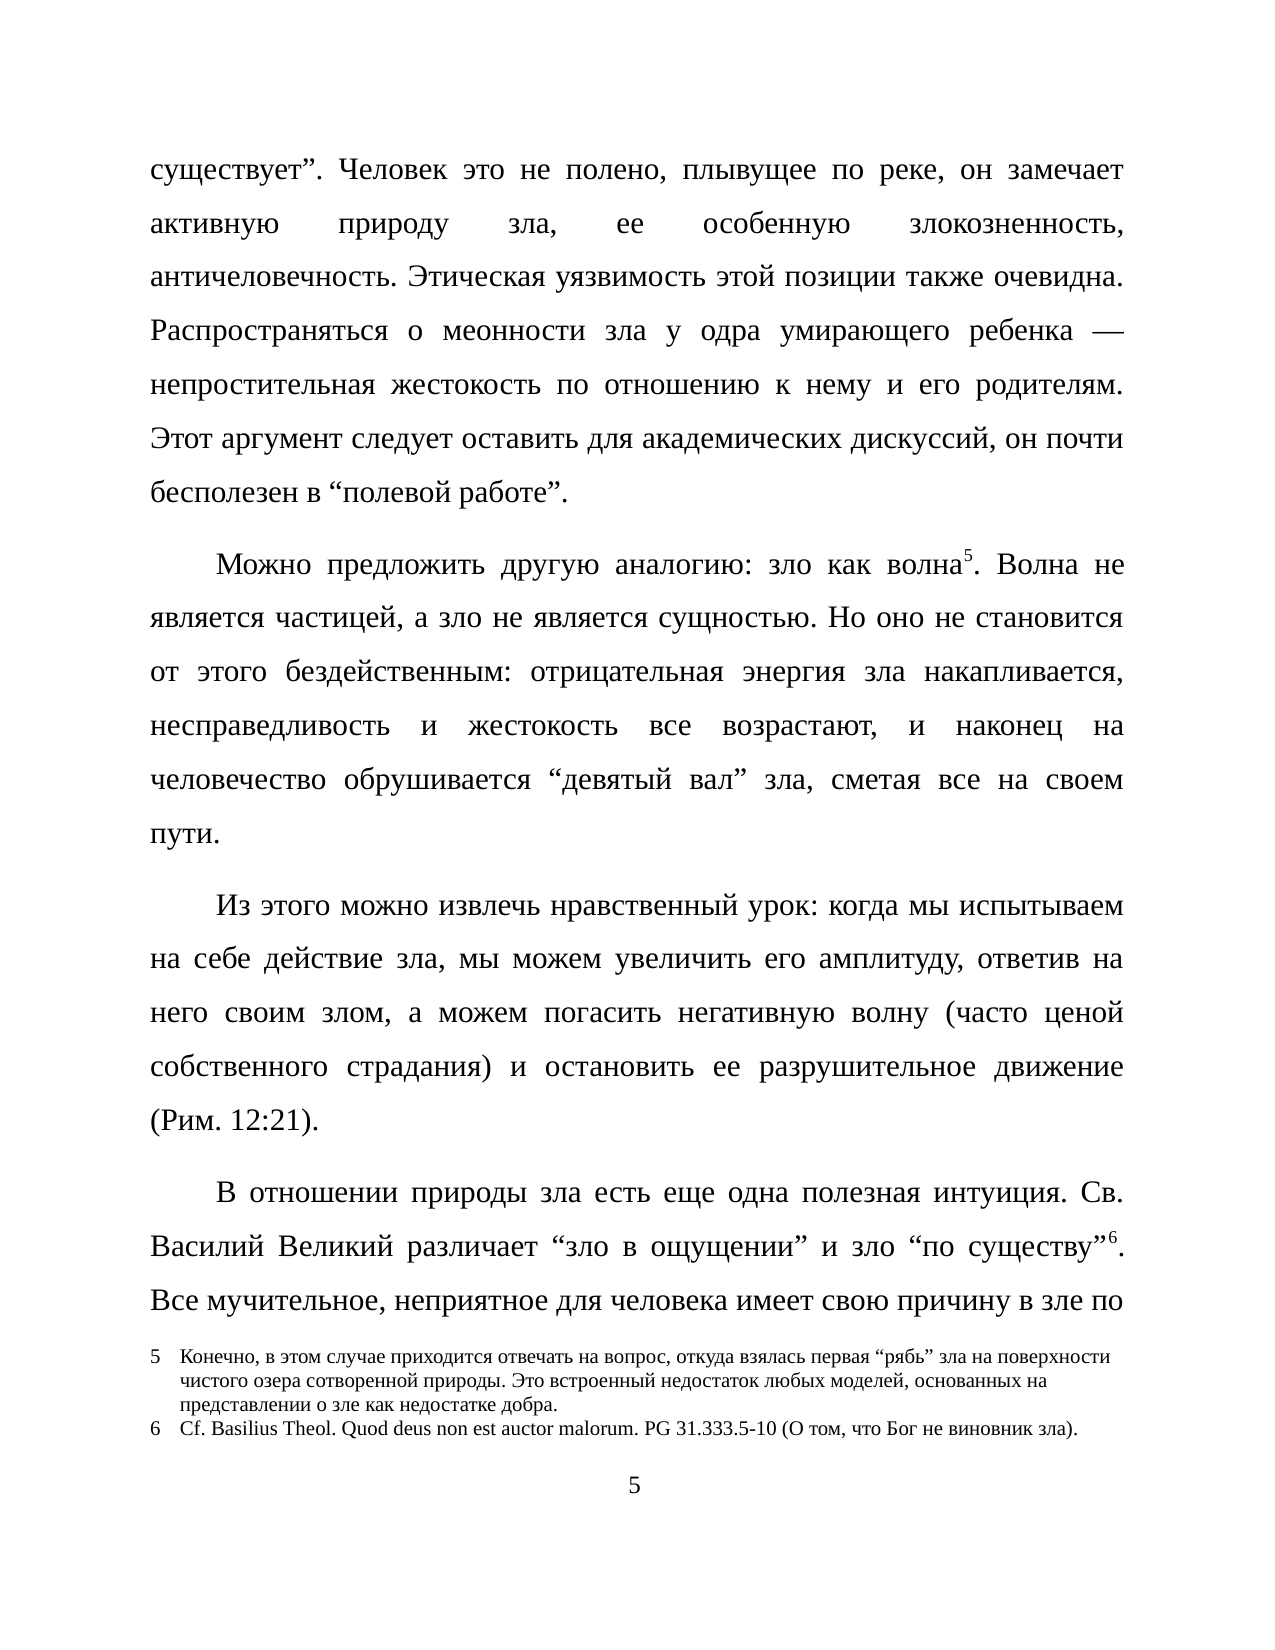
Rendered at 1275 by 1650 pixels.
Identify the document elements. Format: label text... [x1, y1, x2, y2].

text Из этого можно извлечь нравственный урок: когда мы испытываем на себе действие зла, мы можем увеличить его амплитуду, ответив на него своим злом, а можем погасить негативную волну (часто ценой собственного страдания) и остановить ее разрушительное движение (Рим. 12:21). [150, 886, 1125, 1137]
text Можно предложить другую аналогию: зло как волна. Волна не является частицей, а зло не является сущностью. Но оно не становится от этого бездейственным: отрицательная энергия зла накапливается, несправедливость и жестокость все возрастают, и наконец на человечество обрушивается “девятый вал” зла, сметая все на своем пути. [150, 545, 1125, 850]
text Cf. Basilius Theol. Quod deus non est auctor malorum. PG 31.333.5-10 (О том, что Бог не виновник зла). [150, 1416, 1125, 1440]
text Конечно, в этом случае приходится отвечать на вопрос, откуда взялась первая “рябь” зла на поверхности чистого озера сотворенной природы. Это встроенный недостаток любых моделей, основанных на представлении о зле как недостатке добра. [150, 1344, 1125, 1416]
text В отношении природы зла есть еще одна полезная интуиция. Св. Василий Великий различает “зло в ощущении” и зло “по существу”. Все мучительное, неприятное для человека имеет свою причину в зле по [150, 1173, 1125, 1317]
text существует”. Человек это не полено, плывущее по реке, он замечает активную природу зла, ее особенную злокозненность, античеловечность. Этическая уязвимость этой позиции также очевидна. Распространяться о меонности зла у одра умирающего ребенка — непростительная жестокость по отношению к нему и его родителям. Этот аргумент следует оставить для академических дискуссий, он почти бесполезен в “полевой работе”. [150, 150, 1125, 509]
